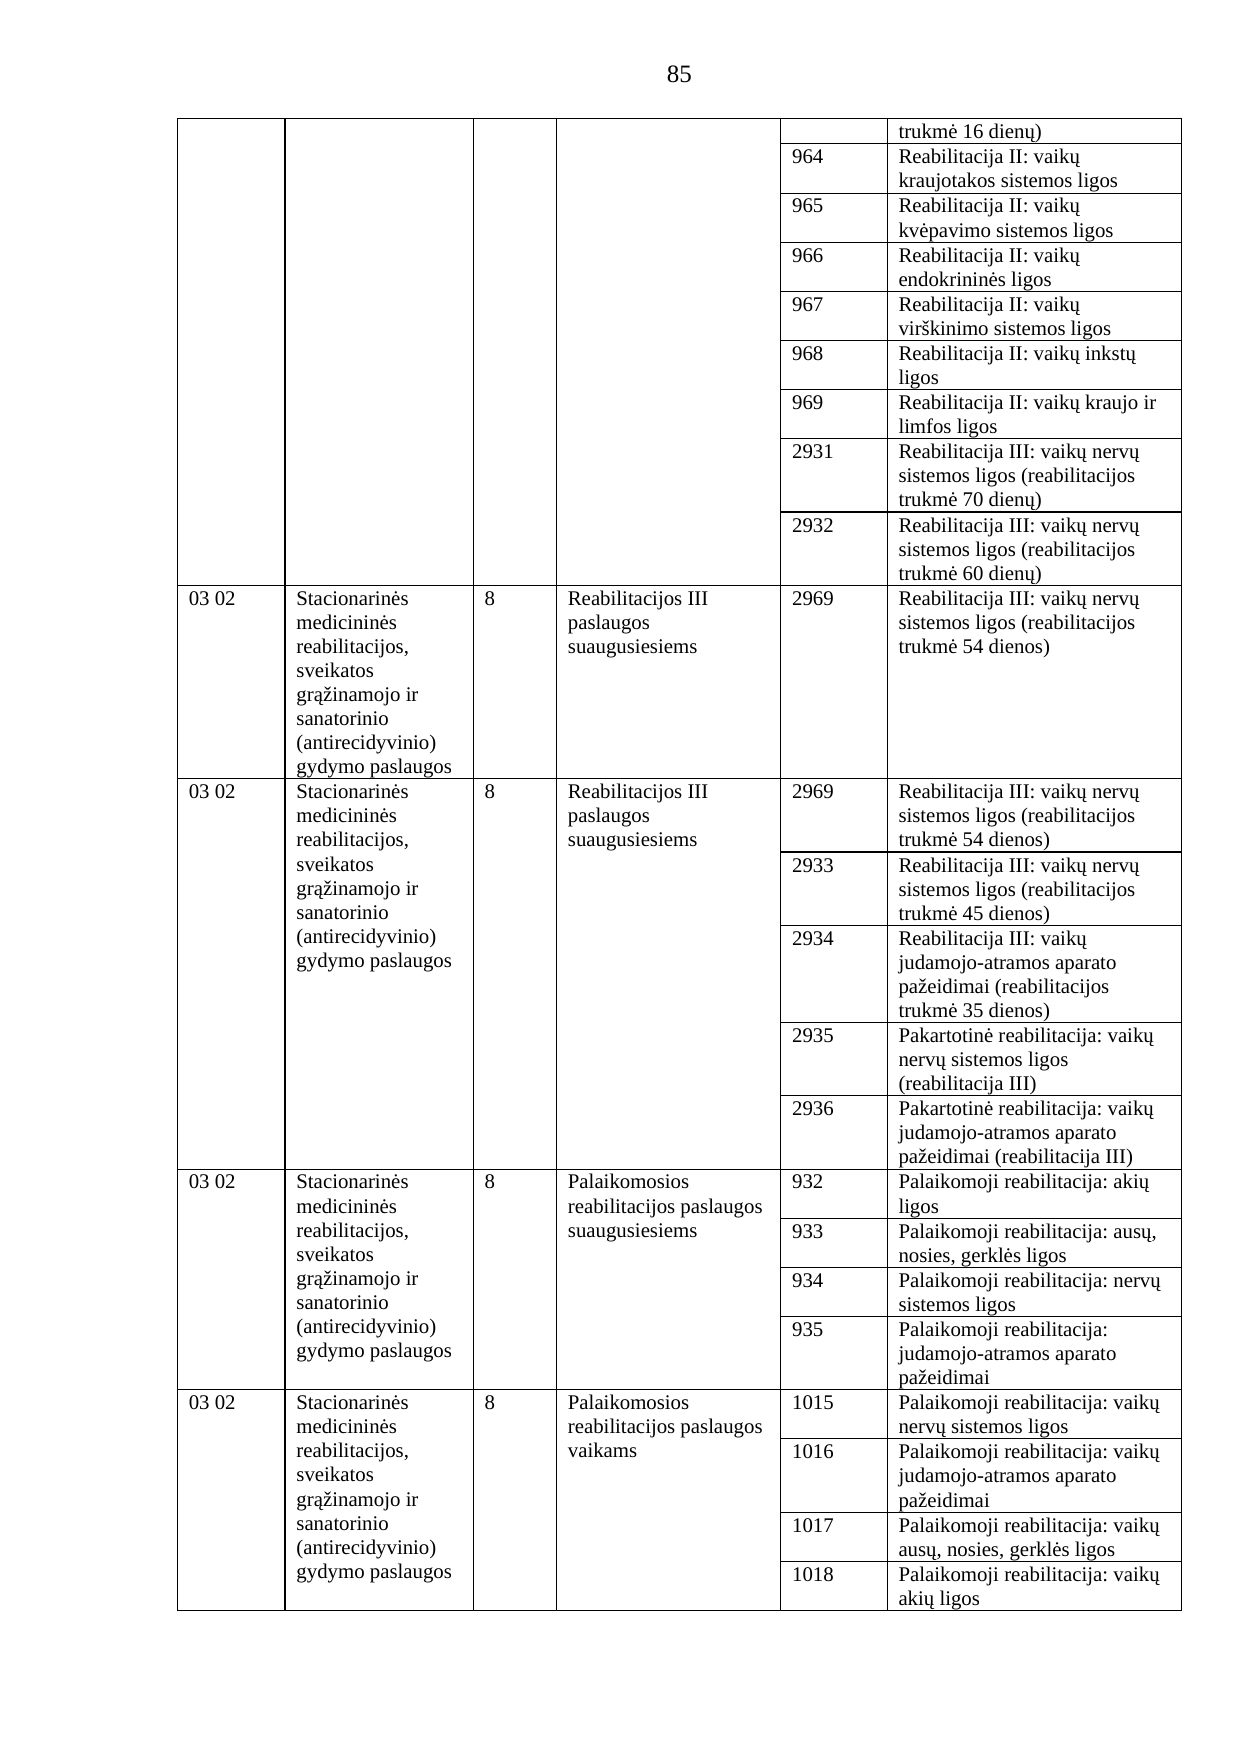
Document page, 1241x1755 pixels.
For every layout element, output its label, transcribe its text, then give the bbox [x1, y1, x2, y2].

table_cell Reabilitacija II: vaikų virškinimo sistemos ligos [888, 292, 1181, 340]
table_cell Palaikomoji reabilitacija: ausų, nosies, gerklės ligos [888, 1219, 1181, 1267]
table_cell Palaikomoji reabilitacija: vaikų nervų sistemos ligos [888, 1390, 1181, 1438]
table_cell Stacionarinės medicininės reabilitacijos, sveikatos grąžinamojo ir sanatorinio (antirecidyvinio) gydymo paslaugos [286, 586, 473, 778]
table_cell Palaikomosios reabilitacijos paslaugos vaikams [557, 1390, 780, 1610]
table_cell 8 [474, 1390, 556, 1610]
table_cell Reabilitacija III: vaikų nervų sistemos ligos (reabilitacijos trukmė 45 dienos) [888, 853, 1181, 925]
table_cell 2935 [781, 1023, 887, 1095]
table_cell trukmė 16 dienų) [888, 119, 1181, 143]
table_cell Stacionarinės medicininės reabilitacijos, sveikatos grąžinamojo ir sanatorinio (antirecidyvinio) gydymo paslaugos [286, 1170, 473, 1389]
table_cell 1018 [781, 1562, 887, 1610]
table_cell 967 [781, 292, 887, 340]
table_cell Stacionarinės medicininės reabilitacijos, sveikatos grąžinamojo ir sanatorinio (antirecidyvinio) gydymo paslaugos [286, 1390, 473, 1610]
table_cell 8 [474, 586, 556, 778]
table_cell Reabilitacija III: vaikų nervų sistemos ligos (reabilitacijos trukmė 60 dienų) [888, 513, 1181, 585]
table_cell Reabilitacija II: vaikų kraujotakos sistemos ligos [888, 144, 1181, 192]
table_cell Palaikomoji reabilitacija: judamojo-atramos aparato pažeidimai [888, 1317, 1181, 1389]
table_cell Palaikomoji reabilitacija: akių ligos [888, 1170, 1181, 1218]
table_cell 969 [781, 390, 887, 438]
table_cell 968 [781, 341, 887, 389]
table_cell Reabilitacija III: vaikų nervų sistemos ligos (reabilitacijos trukmė 54 dienos) [888, 779, 1181, 851]
table_cell 03 02 [178, 586, 284, 778]
table_cell 2936 [781, 1096, 887, 1168]
table_cell 2969 [781, 586, 887, 778]
table_cell [781, 119, 887, 143]
table_cell Reabilitacija II: vaikų kraujo ir limfos ligos [888, 390, 1181, 438]
table_cell Palaikomoji reabilitacija: vaikų ausų, nosies, gerklės ligos [888, 1513, 1181, 1561]
table_cell 8 [474, 779, 556, 1168]
table_cell Reabilitacija II: vaikų endokrininės ligos [888, 243, 1181, 291]
table_cell [178, 119, 284, 585]
table_cell Palaikomoji reabilitacija: vaikų akių ligos [888, 1562, 1181, 1610]
table_cell 2932 [781, 513, 887, 585]
table_cell 2969 [781, 779, 887, 851]
table_cell 2934 [781, 926, 887, 1022]
table_cell [286, 119, 473, 585]
table_cell [557, 119, 780, 585]
table_cell Reabilitacija III: vaikų nervų sistemos ligos (reabilitacijos trukmė 70 dienų) [888, 439, 1181, 511]
table_cell 934 [781, 1268, 887, 1316]
table_cell [474, 119, 556, 585]
table_cell 964 [781, 144, 887, 192]
table_cell 2933 [781, 853, 887, 925]
table_cell Stacionarinės medicininės reabilitacijos, sveikatos grąžinamojo ir sanatorinio (antirecidyvinio) gydymo paslaugos [286, 779, 473, 1168]
table_cell 935 [781, 1317, 887, 1389]
table_cell Reabilitacija III: vaikų nervų sistemos ligos (reabilitacijos trukmė 54 dienos) [888, 586, 1181, 778]
table_cell 966 [781, 243, 887, 291]
table_cell 1015 [781, 1390, 887, 1438]
table_cell 1016 [781, 1439, 887, 1512]
table_cell Reabilitacijos III paslaugos suaugusiesiems [557, 779, 780, 1168]
table_cell Reabilitacija II: vaikų kvėpavimo sistemos ligos [888, 194, 1181, 242]
table_cell 8 [474, 1170, 556, 1389]
table_cell Pakartotinė reabilitacija: vaikų nervų sistemos ligos (reabilitacija III) [888, 1023, 1181, 1095]
table_cell 932 [781, 1170, 887, 1218]
table_cell 03 02 [178, 1170, 284, 1389]
table_cell 933 [781, 1219, 887, 1267]
table_cell Palaikomosios reabilitacijos paslaugos suaugusiesiems [557, 1170, 780, 1389]
table_cell Reabilitacija II: vaikų inkstų ligos [888, 341, 1181, 389]
table_cell Palaikomoji reabilitacija: vaikų judamojo-atramos aparato pažeidimai [888, 1439, 1181, 1512]
table_cell 03 02 [178, 779, 284, 1168]
table_cell 1017 [781, 1513, 887, 1561]
table_cell Pakartotinė reabilitacija: vaikų judamojo-atramos aparato pažeidimai (reabilitacija III) [888, 1096, 1181, 1168]
table_cell 03 02 [178, 1390, 284, 1610]
table_cell 2931 [781, 439, 887, 511]
table_cell 965 [781, 194, 887, 242]
table_cell Reabilitacijos III paslaugos suaugusiesiems [557, 586, 780, 778]
table_cell Palaikomoji reabilitacija: nervų sistemos ligos [888, 1268, 1181, 1316]
table_cell Reabilitacija III: vaikų judamojo-atramos aparato pažeidimai (reabilitacijos trukmė 35 dienos) [888, 926, 1181, 1022]
